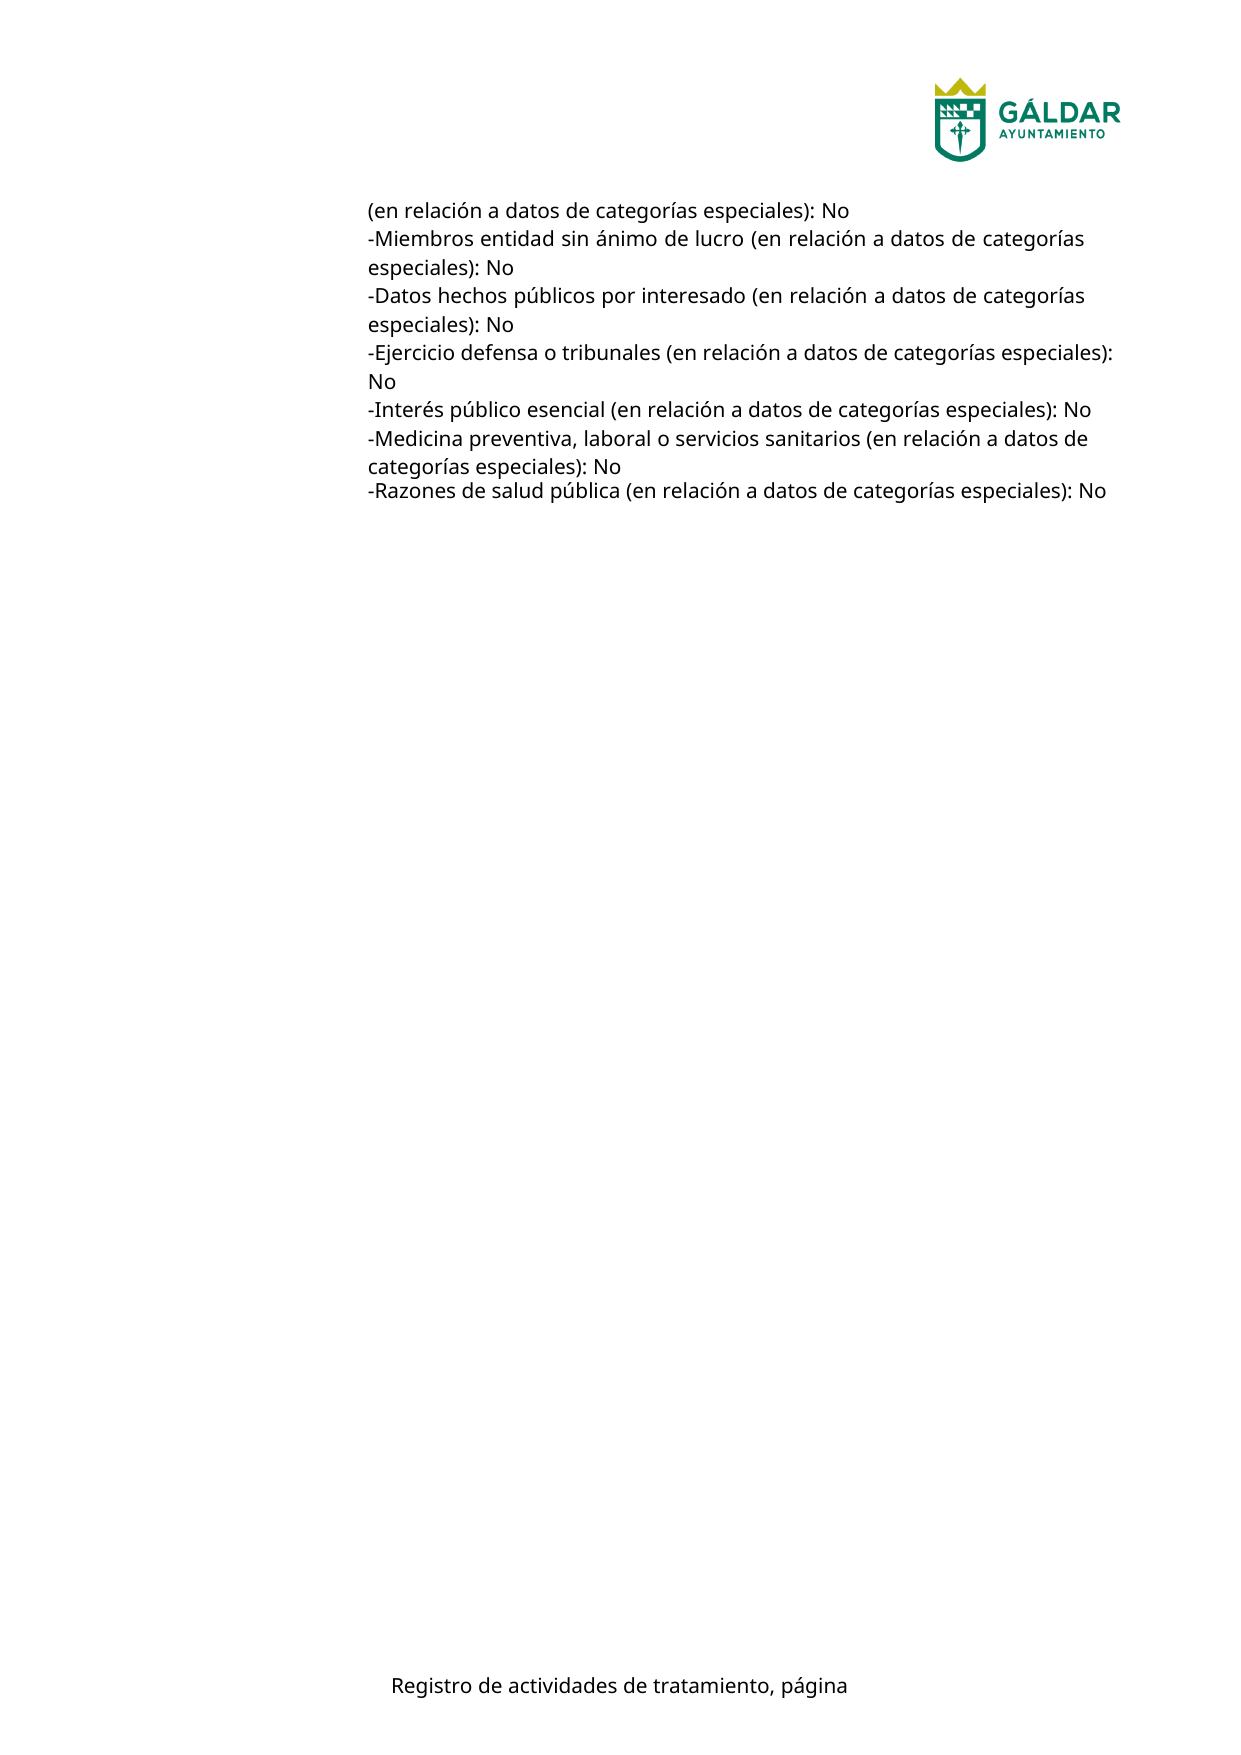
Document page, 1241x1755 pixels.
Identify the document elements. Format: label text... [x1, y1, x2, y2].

table_cell (en relación a datos de categorías especiales): No -Miembros entidad sin ánimo de lucro (en relación a datos de categorías especiales): No -Datos hechos públicos por interesado (en relación a datos de categorías especiales): No -Ejercicio defensa o tribunales (en relación a datos de categorías especiales): No -Interés público esencial (en relación a datos de categorías especiales): No -Medicina preventiva, laboral o servicios sanitarios (en relación a datos de categorías especiales): No -Razones de salud pública (en relación a datos de categorías especiales): No [356, 196, 1132, 502]
table_cell [109, 196, 356, 502]
